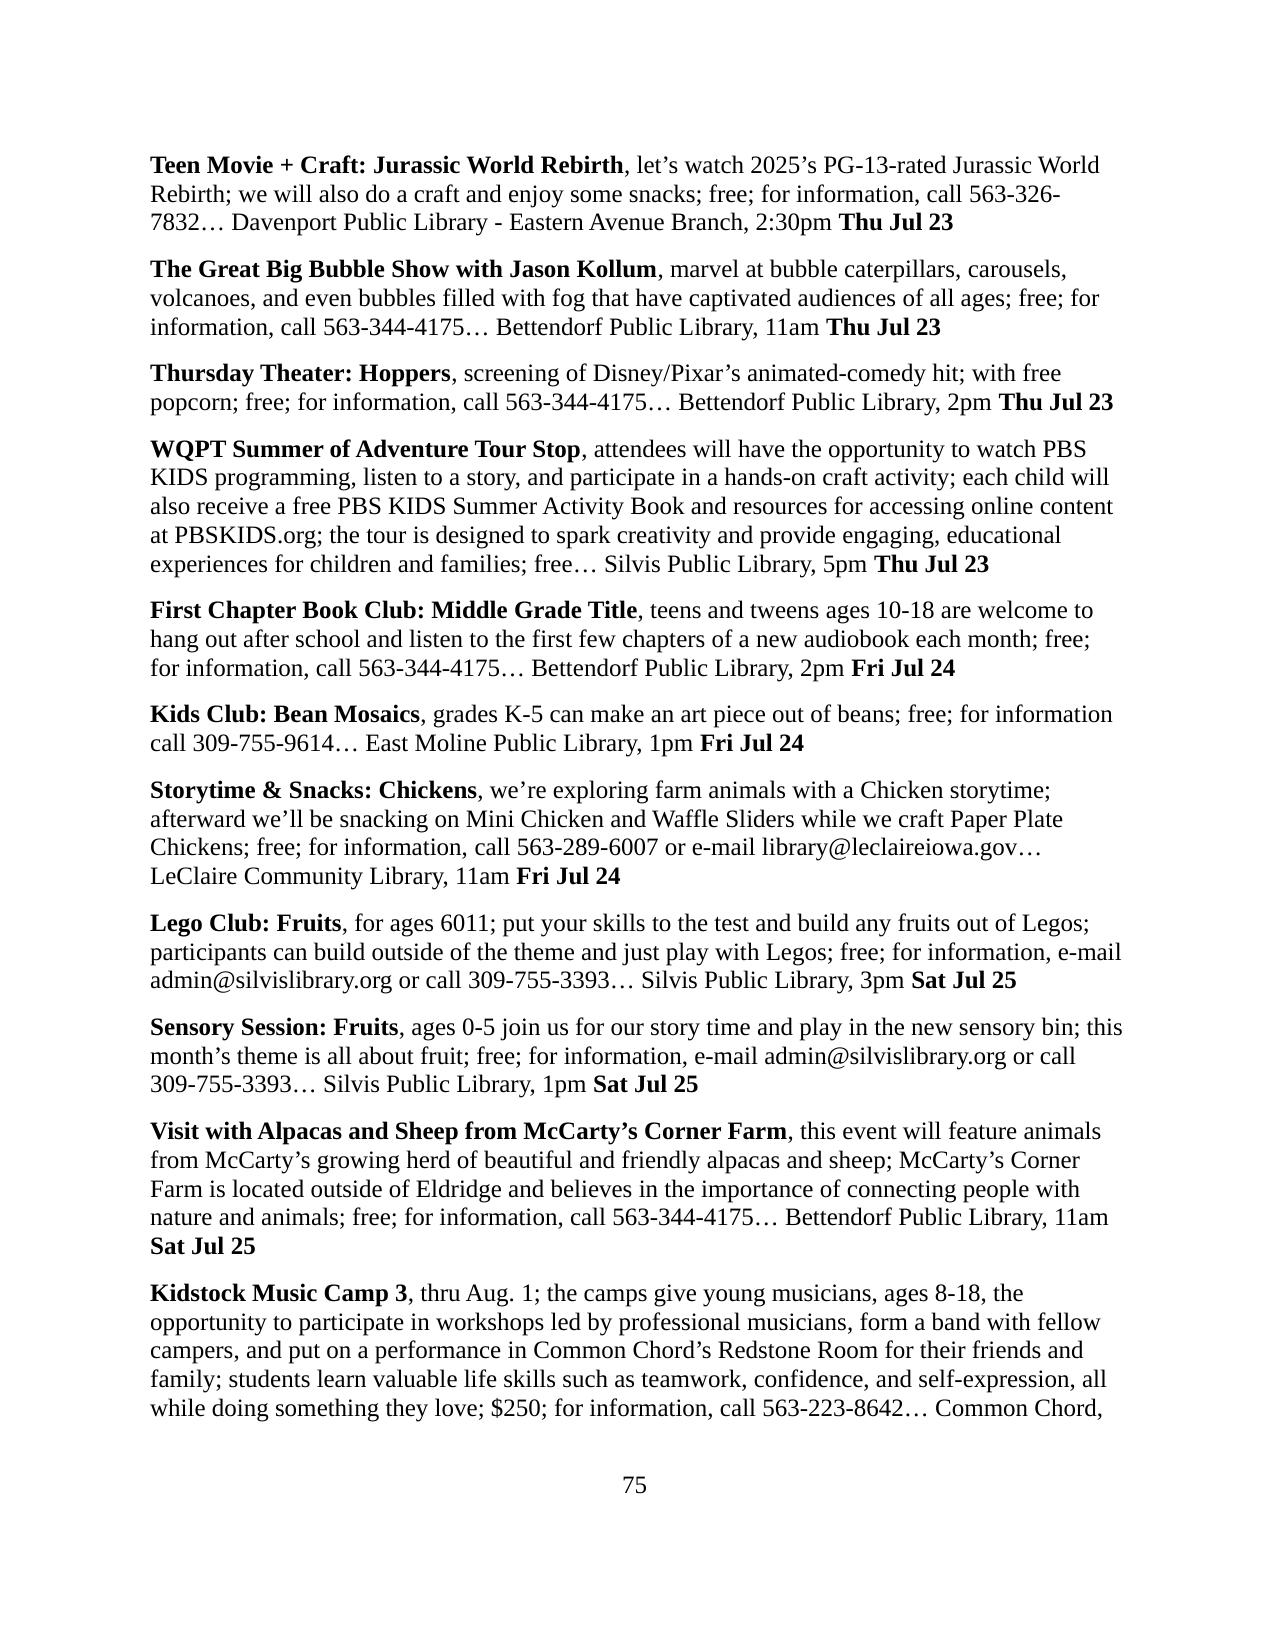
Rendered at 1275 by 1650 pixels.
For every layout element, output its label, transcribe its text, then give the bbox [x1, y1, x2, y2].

text Sensory Session: Fruits, ages 0-5 join us for our story time and play in the new sensory bin; this month’s theme is all about fruit; free; for information, e-mail admin@silvislibrary.org or call 309-755-3393… Silvis Public Library, 1pm Sat Jul 25 [150, 1012, 1125, 1098]
text Lego Club: Fruits, for ages 6011; put your skills to the test and build any fruits out of Legos; participants can build outside of the theme and just play with Legos; free; for information, e-mail admin@silvislibrary.org or call 309-755-3393… Silvis Public Library, 3pm Sat Jul 25 [150, 908, 1125, 994]
text WQPT Summer of Adventure Tour Stop, attendees will have the opportunity to watch PBS KIDS programming, listen to a story, and participate in a hands-on craft activity; each child will also receive a free PBS KIDS Summer Activity Book and resources for accessing online content at PBSKIDS.org; the tour is designed to spark creativity and provide engaging, educational experiences for children and families; free… Silvis Public Library, 5pm Thu Jul 23 [150, 434, 1125, 577]
text The Great Big Bubble Show with Jason Kollum, marvel at bubble caterpillars, carousels, volcanoes, and even bubbles filled with fog that have captivated audiences of all ages; free; for information, call 563-344-4175… Bettendorf Public Library, 11am Thu Jul 23 [150, 254, 1125, 340]
text First Chapter Book Club: Middle Grade Title, teens and tweens ages 10-18 are welcome to hang out after school and listen to the first few chapters of a new audiobook each month; free; for information, call 563-344-4175… Bettendorf Public Library, 2pm Fri Jul 24 [150, 595, 1125, 682]
text Teen Movie + Craft: Jurassic World Rebirth, let’s watch 2025’s PG-13-rated Jurassic World Rebirth; we will also do a craft and enjoy some snacks; free; for information, call 563-326-7832… Davenport Public Library - Eastern Avenue Branch, 2:30pm Thu Jul 23 [150, 150, 1125, 236]
text Kidstock Music Camp 3, thru Aug. 1; the camps give young musicians, ages 8-18, the opportunity to participate in workshops led by professional musicians, form a band with fellow campers, and put on a performance in Common Chord’s Redstone Room for their friends and family; students learn valuable life skills such as teamwork, confidence, and self-expression, all while doing something they love; $250; for information, call 563-223-8642… Common Chord, [150, 1278, 1125, 1422]
text Storytime & Snacks: Chickens, we’re exploring farm animals with a Chicken storytime; afterward we’ll be snacking on Mini Chicken and Waffle Sliders while we craft Paper Plate Chickens; free; for information, call 563-289-6007 or e-mail library@leclaireiowa.gov… LeClaire Community Library, 11am Fri Jul 24 [150, 775, 1125, 890]
text Kids Club: Bean Mosaics, grades K-5 can make an art piece out of beans; free; for information call 309-755-9614… East Moline Public Library, 1pm Fri Jul 24 [150, 699, 1125, 757]
text Thursday Theater: Hoppers, screening of Disney/Pixar’s animated-comedy hit; with free popcorn; free; for information, call 563-344-4175… Bettendorf Public Library, 2pm Thu Jul 23 [150, 358, 1125, 416]
text Visit with Alpacas and Sheep from McCarty’s Corner Farm, this event will feature animals from McCarty’s growing herd of beautiful and friendly alpacas and sheep; McCarty’s Corner Farm is located outside of Eldridge and believes in the importance of connecting people with nature and animals; free; for information, call 563-344-4175… Bettendorf Public Library, 11am Sat Jul 25 [150, 1116, 1125, 1260]
